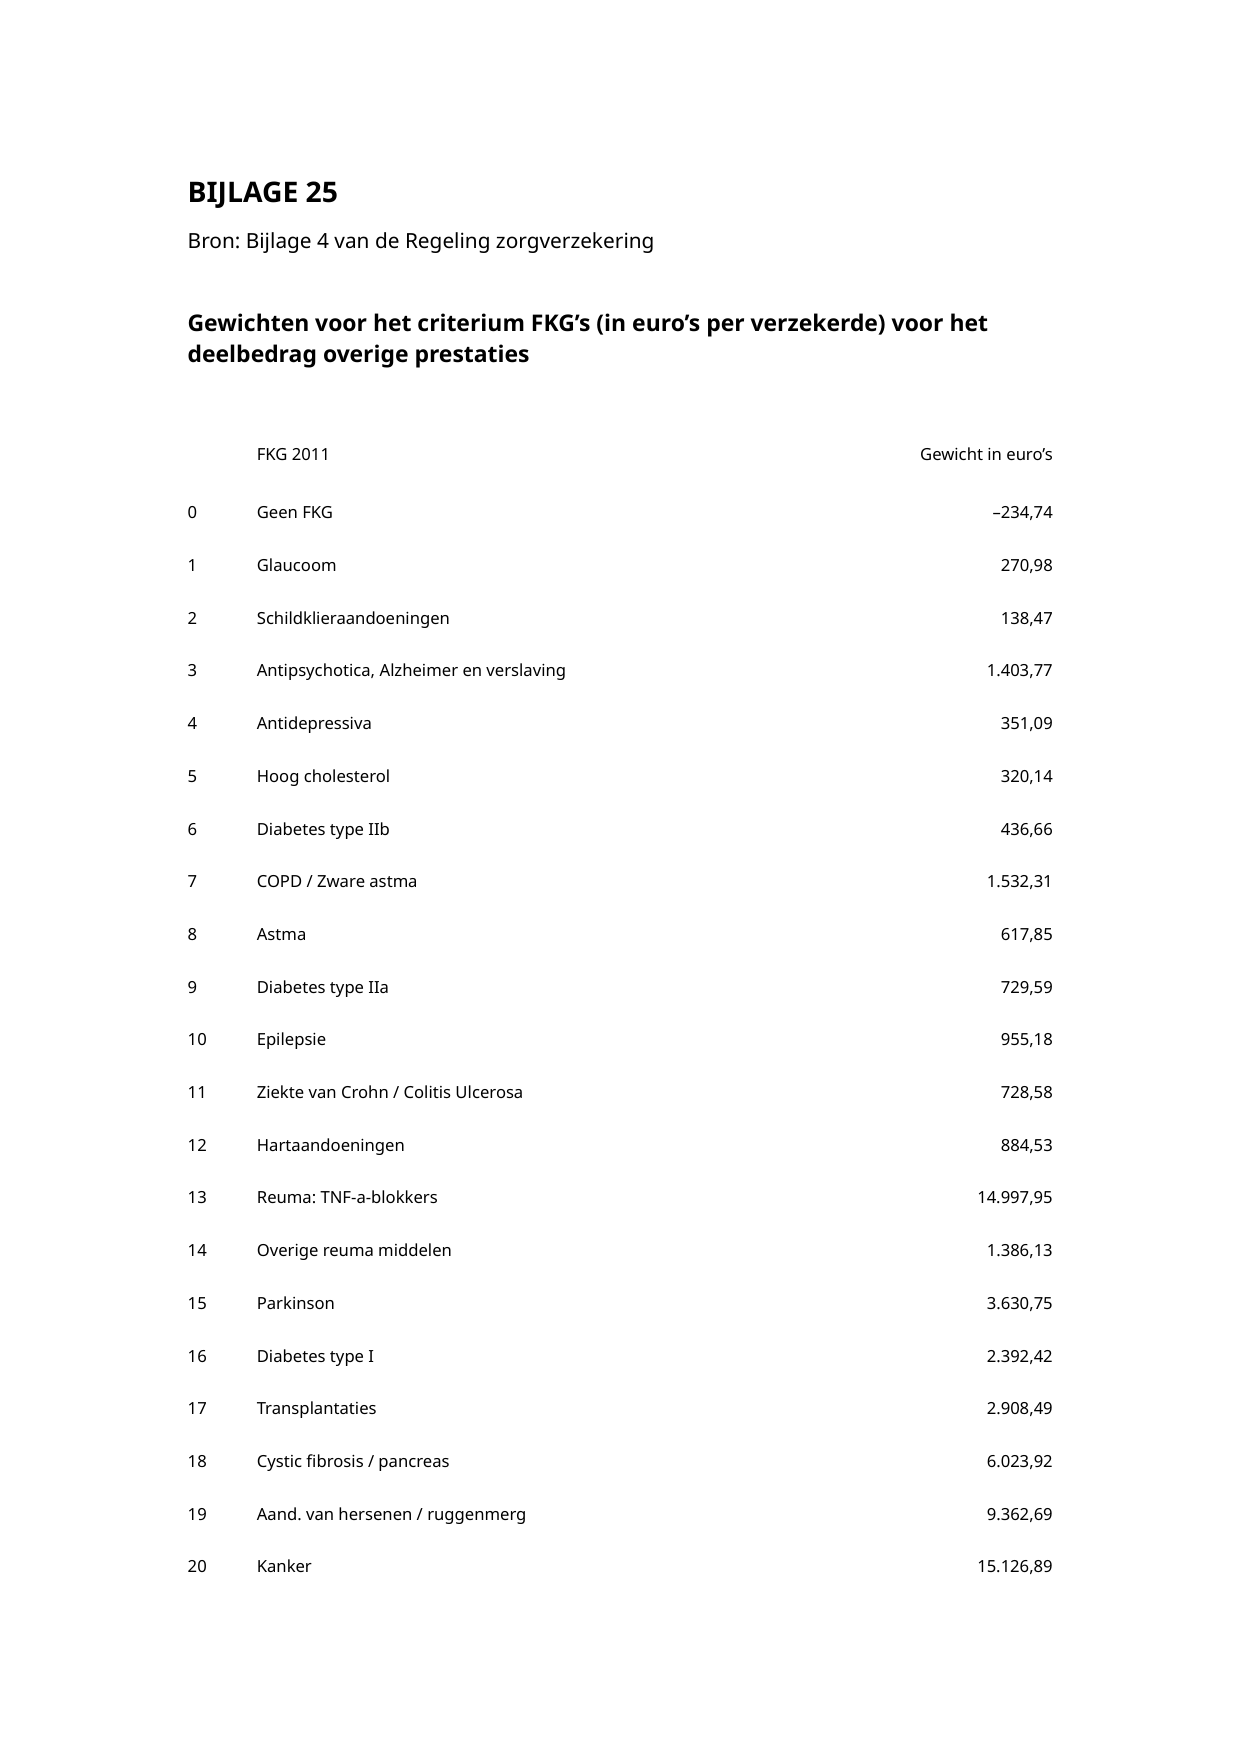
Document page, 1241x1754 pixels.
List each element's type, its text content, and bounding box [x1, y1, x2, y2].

table_cell 7 [188, 870, 257, 923]
table_cell Diabetes type IIa [257, 975, 784, 1028]
table_cell 19 [188, 1503, 257, 1555]
table_cell Epilepsie [257, 1028, 784, 1081]
text Bron: Bijlage 4 van de Regeling zorgverzekering [187, 226, 1053, 254]
table_cell Overige reuma middelen [257, 1239, 784, 1292]
table_cell Antidepressiva [257, 712, 784, 764]
table_header Gewicht in euro’s [784, 443, 1053, 501]
table_cell 270,98 [784, 554, 1053, 606]
table_cell 2.908,49 [784, 1397, 1053, 1450]
table_cell 1.403,77 [784, 659, 1053, 712]
table_cell 436,66 [784, 817, 1053, 870]
table_cell 729,59 [784, 975, 1053, 1028]
table_cell 3.630,75 [784, 1292, 1053, 1344]
table_cell Aand. van hersenen / ruggenmerg [257, 1503, 784, 1555]
table_cell 3 [188, 659, 257, 712]
table_cell 1.386,13 [784, 1239, 1053, 1292]
table_cell 4 [188, 712, 257, 764]
table_cell Diabetes type I [257, 1344, 784, 1397]
table_cell 9 [188, 975, 257, 1028]
table_cell 10 [188, 1028, 257, 1081]
table_cell Hartaandoeningen [257, 1134, 784, 1186]
table_cell Transplantaties [257, 1397, 784, 1450]
table_cell Schildklieraandoeningen [257, 606, 784, 659]
table_cell Kanker [257, 1555, 784, 1578]
table_cell 18 [188, 1450, 257, 1502]
table_cell 17 [188, 1397, 257, 1450]
table_cell 6 [188, 817, 257, 870]
table_cell 2.392,42 [784, 1344, 1053, 1397]
table_cell Geen FKG [257, 501, 784, 554]
table_cell 15.126,89 [784, 1555, 1053, 1578]
table_cell 138,47 [784, 606, 1053, 659]
table_cell 617,85 [784, 923, 1053, 975]
table_cell Ziekte van Crohn / Colitis Ulcerosa [257, 1081, 784, 1133]
table_cell 1 [188, 554, 257, 606]
subtitle BIJLAGE 25 [187, 172, 1053, 211]
table_cell 728,58 [784, 1081, 1053, 1133]
table_cell Parkinson [257, 1292, 784, 1344]
table_cell 955,18 [784, 1028, 1053, 1081]
table_cell Glaucoom [257, 554, 784, 606]
table_cell 20 [188, 1555, 257, 1578]
table_cell 320,14 [784, 765, 1053, 817]
table_cell 13 [188, 1186, 257, 1239]
table_cell 16 [188, 1344, 257, 1397]
table_cell 15 [188, 1292, 257, 1344]
table_cell 351,09 [784, 712, 1053, 764]
table_cell 14 [188, 1239, 257, 1292]
table_cell Hoog cholesterol [257, 765, 784, 817]
table_cell 12 [188, 1134, 257, 1186]
table_cell Astma [257, 923, 784, 975]
table_cell 6.023,92 [784, 1450, 1053, 1502]
table_cell 14.997,95 [784, 1186, 1053, 1239]
table_header FKG 2011 [257, 443, 784, 501]
table_cell Cystic fibrosis / pancreas [257, 1450, 784, 1502]
table_cell –234,74 [784, 501, 1053, 554]
table_cell 0 [188, 501, 257, 554]
table_cell 8 [188, 923, 257, 975]
subtitle Gewichten voor het criterium FKG’s (in euro’s per verzekerde) voor het deelbedrag overige prestaties [187, 307, 1053, 369]
table_cell Antipsychotica, Alzheimer en verslaving [257, 659, 784, 712]
table_cell COPD / Zware astma [257, 870, 784, 923]
table_cell 11 [188, 1081, 257, 1133]
table_header [188, 443, 257, 501]
table_cell 9.362,69 [784, 1503, 1053, 1555]
table_cell 884,53 [784, 1134, 1053, 1186]
table_cell 5 [188, 765, 257, 817]
table_cell Diabetes type IIb [257, 817, 784, 870]
table_cell Reuma: TNF-a-blokkers [257, 1186, 784, 1239]
table_cell 2 [188, 606, 257, 659]
table_cell 1.532,31 [784, 870, 1053, 923]
